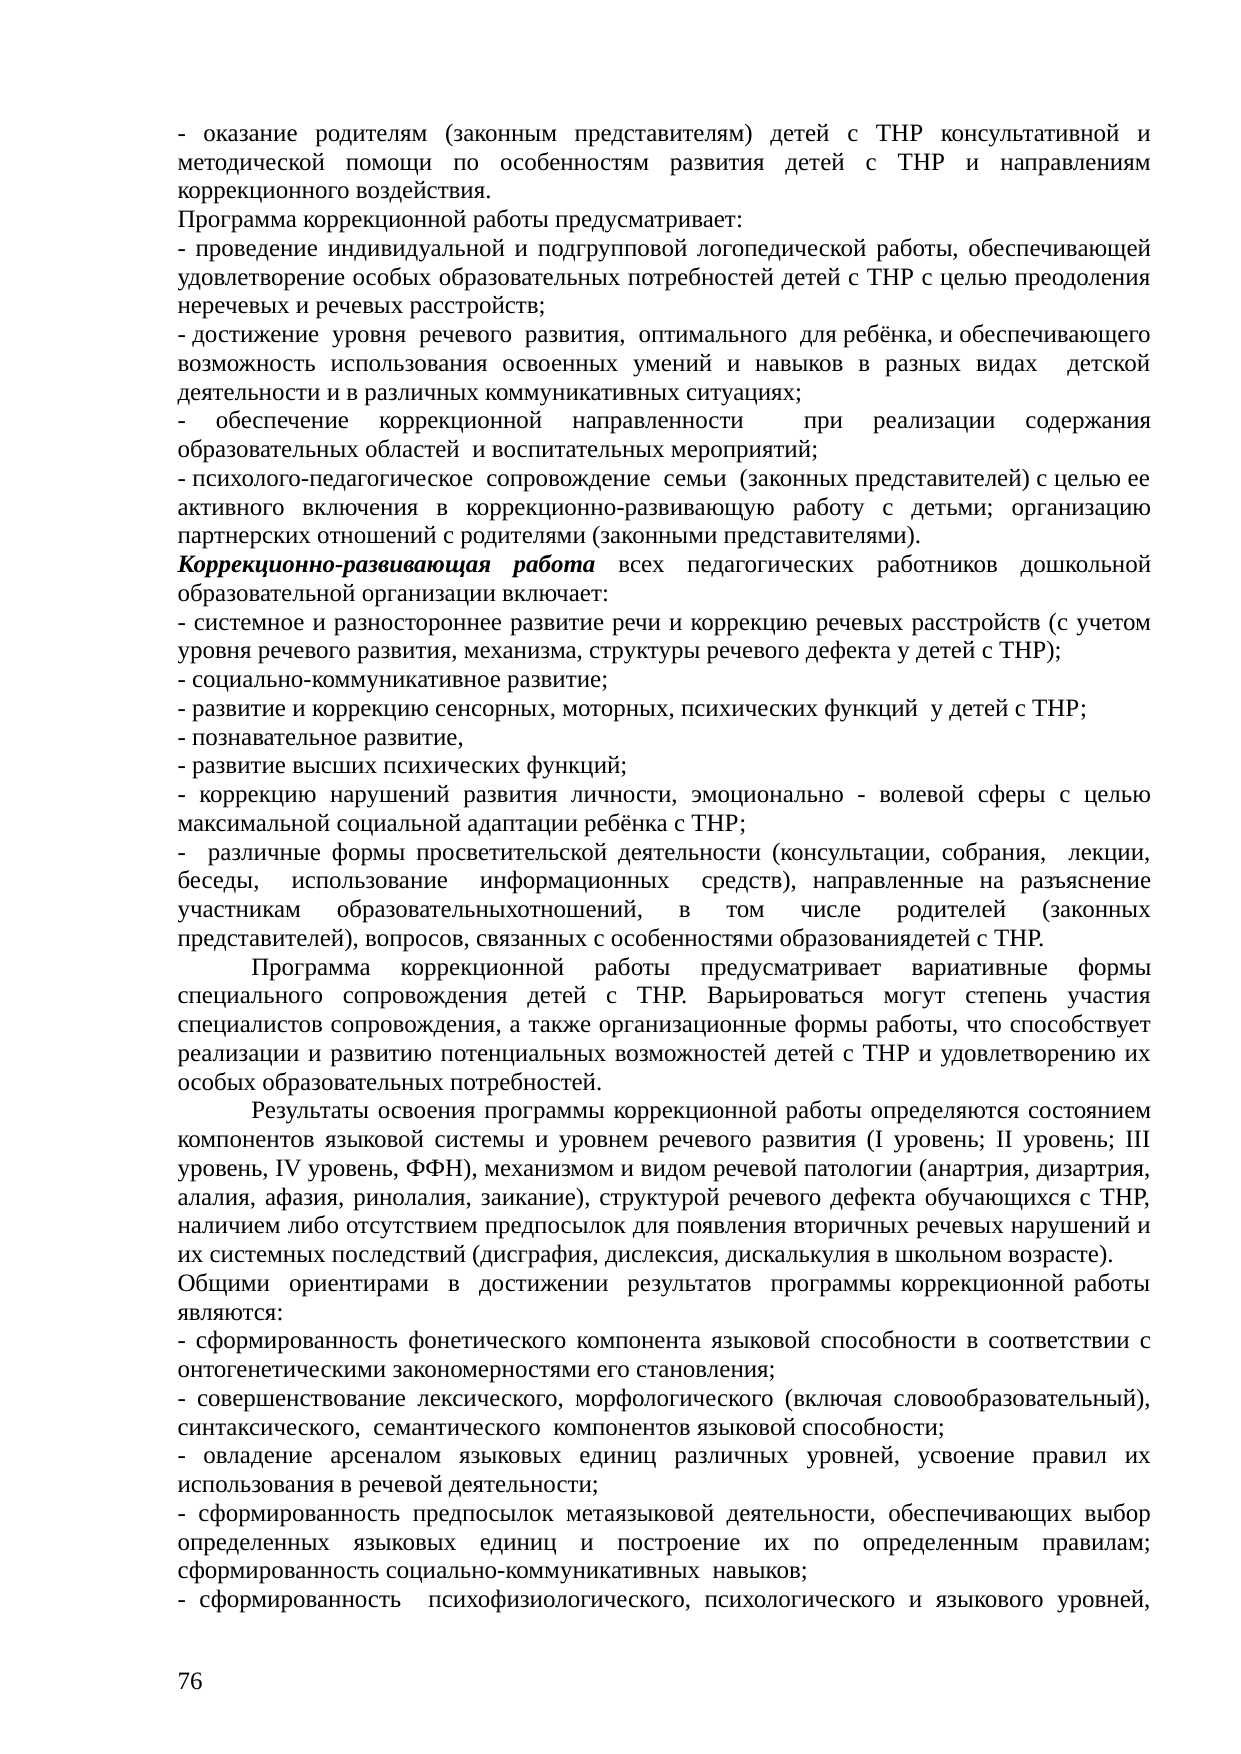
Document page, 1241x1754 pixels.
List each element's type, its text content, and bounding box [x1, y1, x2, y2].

text - различные формы просветительской деятельности (консультации, собрания, лекции, беседы, использование информационных средств), направленные на разъяснение участникам образовательныхотношений, в том числе родителей (законных представителей), вопросов, связанных с особенностями образованиядетей с ТНР. [177, 837, 1152, 952]
text - овладение арсеналом языковых единиц различных уровней, усвоение правил их использования в речевой деятельности; [177, 1441, 1152, 1498]
text - социально-коммуникативное развитие; [177, 664, 1152, 693]
text - достижение уровня речевого развития, оптимального для ребёнка, и обеспечивающего возможность использования освоенных умений и навыков в разных видах детской деятельности и в различных коммуникативных ситуациях; [177, 319, 1152, 406]
text - проведение индивидуальной и подгрупповой логопедической работы, обеспечивающей удовлетворение особых образовательных потребностей детей с ТНР с целью преодоления неречевых и речевых расстройств; [177, 233, 1152, 319]
text - коррекцию нарушений развития личности, эмоционально - волевой сферы с целью максимальной социальной адаптации ребёнка с ТНР; [177, 779, 1152, 837]
text Программа коррекционной работы предусматривает вариативные формы специального сопровождения детей с ТНР. Варьироваться могут степень участия специалистов сопровождения, а также организационные формы работы, что способствует реализации и развитию потенциальных возможностей детей с ТНР и удовлетворению их особых образовательных потребностей. [177, 952, 1152, 1096]
text - оказание родителям (законным представителям) детей с ТНР консультативной и методической помощи по особенностям развития детей с ТНР и направлениям коррекционного воздействия. [177, 118, 1152, 204]
text - психолого-педагогическое сопровождение семьи (законных представителей) с целью ее активного включения в коррекционно-развивающую работу с детьми; организацию партнерских отношений с родителями (законными представителями). [177, 463, 1152, 549]
text Общими ориентирами в достижении результатов программы коррекционной работы являются: [177, 1268, 1152, 1326]
text - развитие и коррекцию сенсорных, моторных, психических функций у детей с ТНР; [177, 693, 1152, 722]
text Программа коррекционной работы предусматривает: [177, 204, 1152, 233]
text - познавательное развитие, [177, 722, 1152, 751]
text - обеспечение коррекционной направленности при реализации содержания образовательных областей и воспитательных мероприятий; [177, 406, 1152, 463]
text - сформированность психофизиологического, психологического и языкового уровней, [177, 1584, 1152, 1613]
text - сформированность предпосылок метаязыковой деятельности, обеспечивающих выбор определенных языковых единиц и построение их по определенным правилам; сформированность социально-коммуникативных навыков; [177, 1498, 1152, 1584]
text Результаты освоения программы коррекционной работы определяются состоянием компонентов языковой системы и уровнем речевого развития (I уровень; II уровень; III уровень, IV уровень, ФФН), механизмом и видом речевой патологии (анартрия, дизартрия, алалия, афазия, ринолалия, заикание), структурой речевого дефекта обучающихся с ТНР, наличием либо отсутствием предпосылок для появления вторичных речевых нарушений и их системных последствий (дисграфия, дислексия, дискалькулия в школьном возрасте). [177, 1096, 1152, 1268]
text - сформированность фонетического компонента языковой способности в соответствии с онтогенетическими закономерностями его становления; [177, 1326, 1152, 1383]
text - системное и разностороннее развитие речи и коррекцию речевых расстройств (с учетом уровня речевого развития, механизма, структуры речевого дефекта у детей с ТНР); [177, 607, 1152, 664]
text - развитие высших психических функций; [177, 751, 1152, 779]
text Коррекционно-развивающая работа всех педагогических работников дошкольной образовательной организации включает: [177, 549, 1152, 607]
text - совершенствование лексического, морфологического (включая словообразовательный), синтаксического, семантического компонентов языковой способности; [177, 1383, 1152, 1441]
